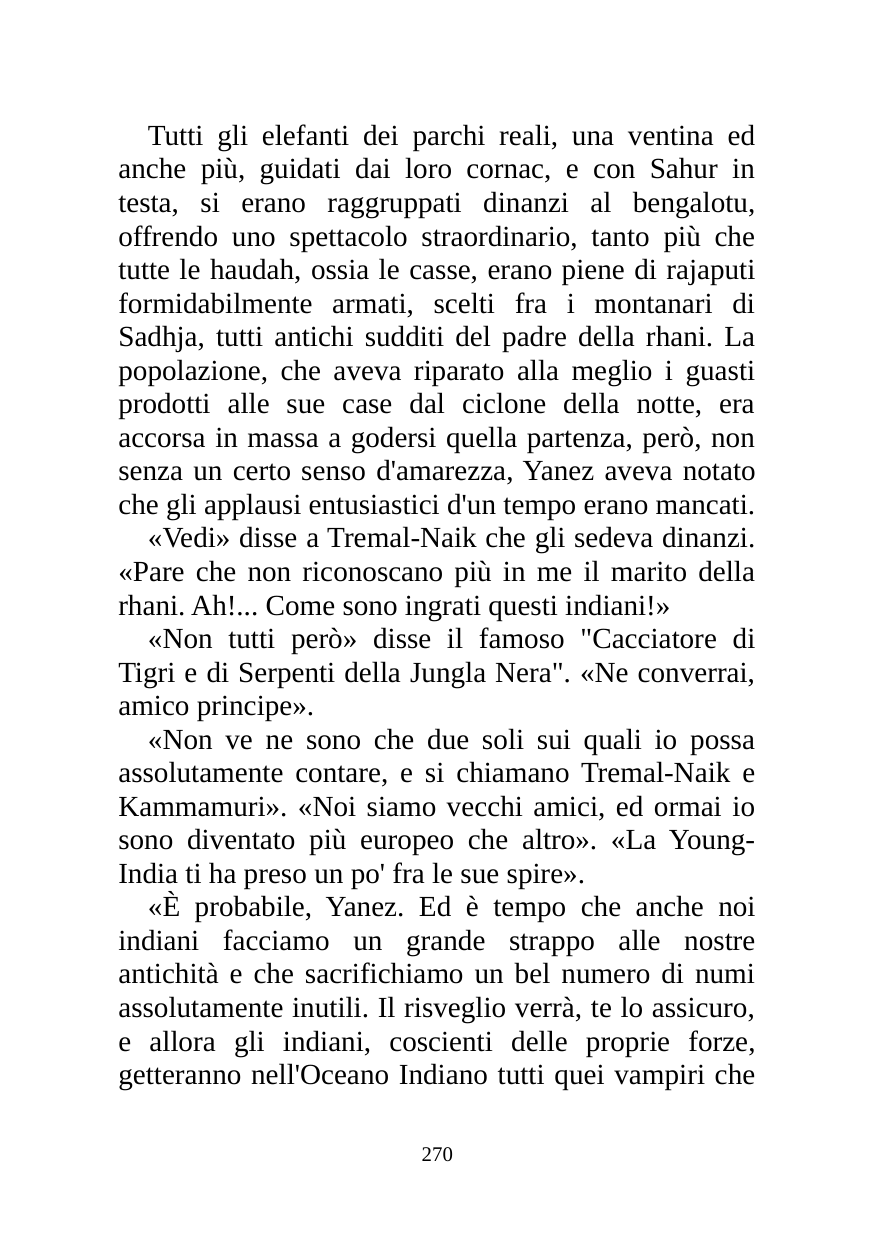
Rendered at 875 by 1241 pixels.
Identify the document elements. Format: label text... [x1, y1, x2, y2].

text «È probabile, Yanez. Ed è tempo che anche noi indiani facciamo un grande strappo alle nostre antichità e che sacrifichiamo un bel numero di numi assolutamente inutili. Il risveglio verrà, te lo assicuro, e allora gli indiani, coscienti delle proprie forze, getteranno nell'Oceano Indiano tutti quei vampiri che [118, 889, 756, 1091]
text Tutti gli elefanti dei parchi reali, una ventina ed anche più, guidati dai loro cornac, e con Sahur in testa, si erano raggruppati dinanzi al bengalotu, offrendo uno spettacolo straordinario, tanto più che tutte le haudah, ossia le casse, erano piene di rajaputi formidabilmente armati, scelti fra i montanari di Sadhja, tutti antichi sudditi del padre della rhani. La popolazione, che aveva riparato alla meglio i guasti prodotti alle sue case dal ciclone della notte, era accorsa in massa a godersi quella partenza, però, non senza un certo senso d'amarezza, Yanez aveva notato che gli applausi entusiastici d'un tempo erano mancati. [118, 118, 756, 521]
text «Non ve ne sono che due soli sui quali io possa assolutamente contare, e si chiamano Tremal-Naik e Kammamuri». «Noi siamo vecchi amici, ed ormai io sono diventato più europeo che altro». «La Young-India ti ha preso un po' fra le sue spire». [118, 722, 756, 889]
text «Non tutti però» disse il famoso "Cacciatore di Tigri e di Serpenti della Jungla Nera". «Ne converrai, amico principe». [118, 621, 756, 722]
text «Vedi» disse a Tremal-Naik che gli sedeva dinanzi. «Pare che non riconoscano più in me il marito della rhani. Ah!... Come sono ingrati questi indiani!» [118, 521, 756, 621]
